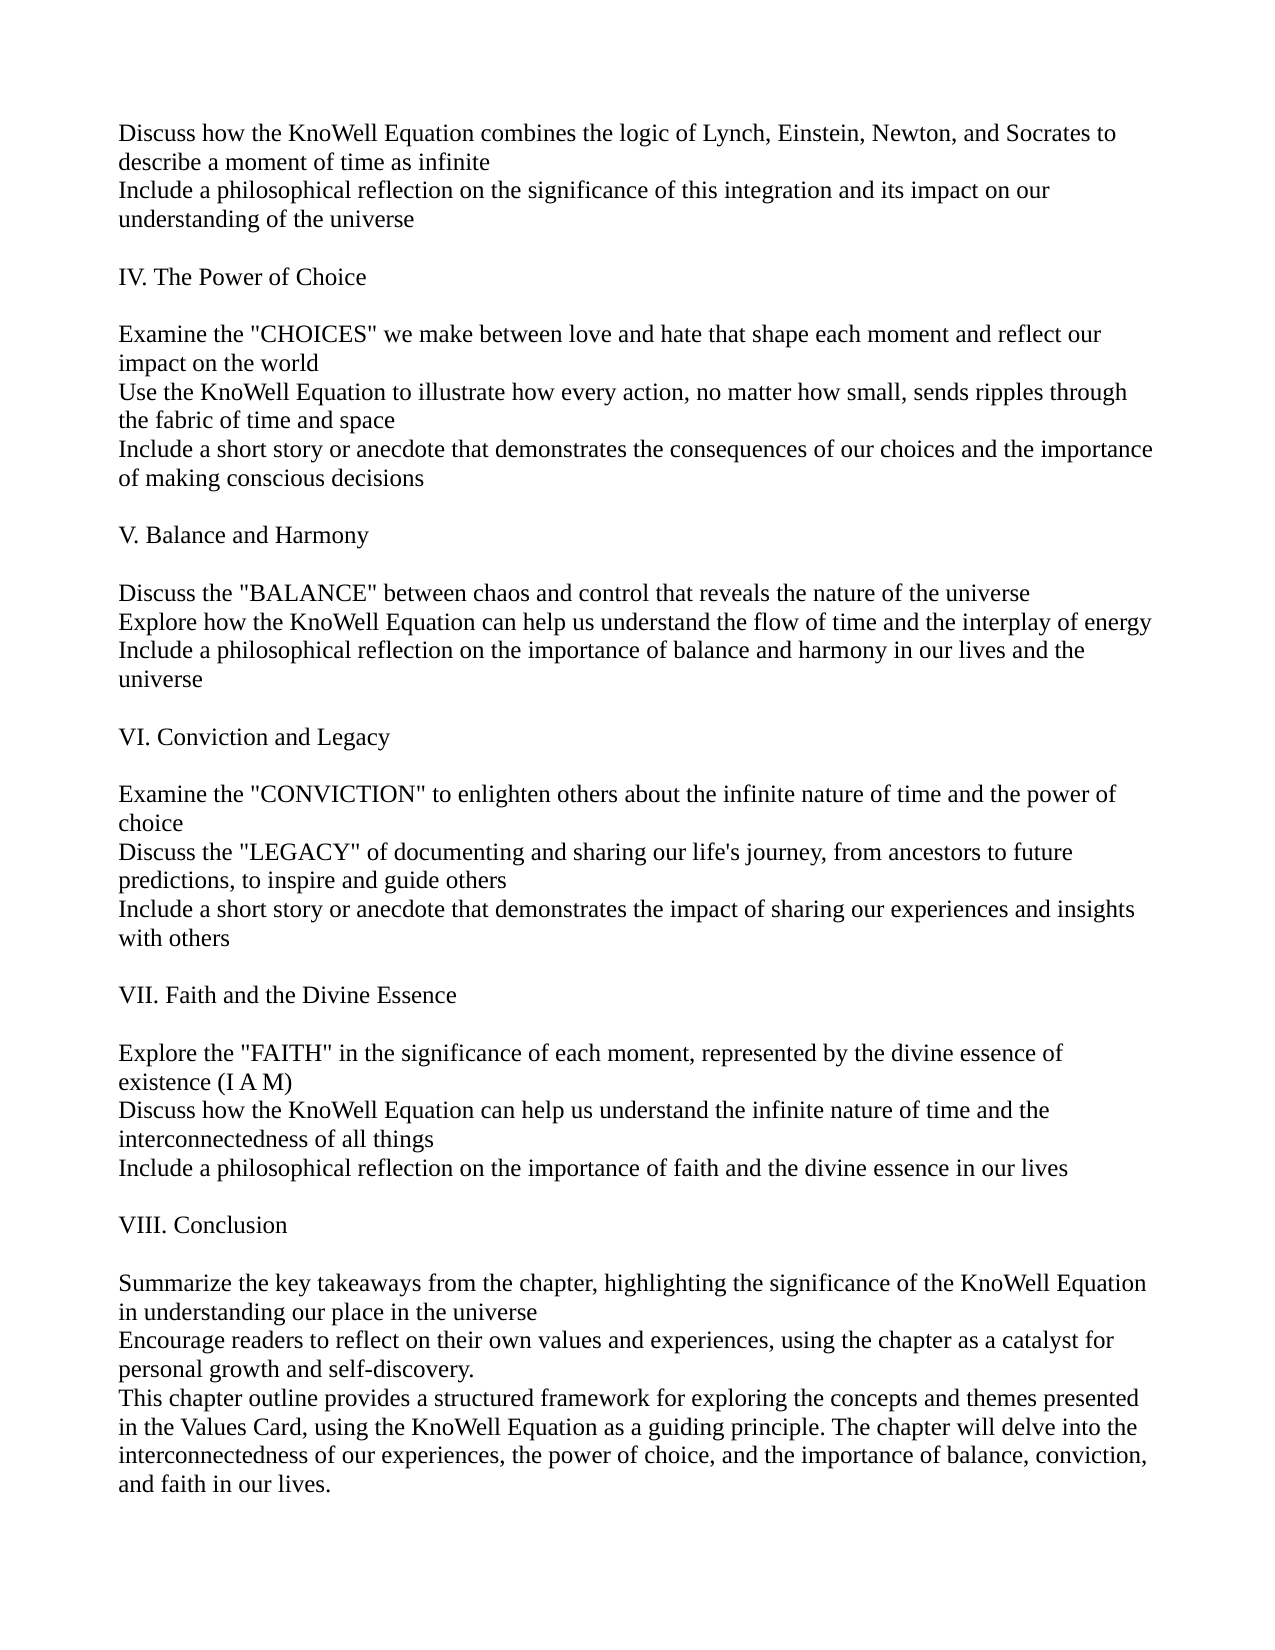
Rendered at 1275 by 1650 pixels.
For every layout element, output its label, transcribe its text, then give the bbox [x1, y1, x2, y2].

text Include a philosophical reflection on the importance of faith and the divine essence in our lives [118, 1153, 1157, 1182]
text This chapter outline provides a structured framework for exploring the concepts and themes presented in the Values Card, using the KnoWell Equation as a guiding principle. The chapter will delve into the interconnectedness of our experiences, the power of choice, and the importance of balance, conviction, and faith in our lives. [118, 1383, 1157, 1498]
text VI. Conviction and Legacy [118, 722, 1157, 751]
text Examine the "CHOICES" we make between love and hate that shape each moment and reflect our impact on the world [118, 319, 1157, 377]
text Include a short story or anecdote that demonstrates the consequences of our choices and the importance of making conscious decisions [118, 434, 1157, 492]
text Discuss the "LEGACY" of documenting and sharing our life's journey, from ancestors to future predictions, to inspire and guide others [118, 837, 1157, 894]
text Examine the "CONVICTION" to enlighten others about the infinite nature of time and the power of choice [118, 779, 1157, 837]
text VIII. Conclusion [118, 1211, 1157, 1239]
text Explore how the KnoWell Equation can help us understand the flow of time and the interplay of energy [118, 607, 1157, 636]
text Include a short story or anecdote that demonstrates the impact of sharing our experiences and insights with others [118, 894, 1157, 952]
text VII. Faith and the Divine Essence [118, 981, 1157, 1009]
text Summarize the key takeaways from the chapter, highlighting the significance of the KnoWell Equation in understanding our place in the universe [118, 1268, 1157, 1326]
text Discuss how the KnoWell Equation can help us understand the infinite nature of time and the interconnectedness of all things [118, 1096, 1157, 1153]
text Explore the "FAITH" in the significance of each moment, represented by the divine essence of existence (I A M) [118, 1038, 1157, 1096]
text V. Balance and Harmony [118, 521, 1157, 549]
text Include a philosophical reflection on the significance of this integration and its impact on our understanding of the universe [118, 176, 1157, 233]
text IV. The Power of Choice [118, 262, 1157, 291]
text Include a philosophical reflection on the importance of balance and harmony in our lives and the universe [118, 636, 1157, 693]
text Encourage readers to reflect on their own values and experiences, using the chapter as a catalyst for personal growth and self-discovery. [118, 1326, 1157, 1383]
text Use the KnoWell Equation to illustrate how every action, no matter how small, sends ripples through the fabric of time and space [118, 377, 1157, 434]
text Discuss how the KnoWell Equation combines the logic of Lynch, Einstein, Newton, and Socrates to describe a moment of time as infinite [118, 118, 1157, 176]
text Discuss the "BALANCE" between chaos and control that reveals the nature of the universe [118, 578, 1157, 607]
